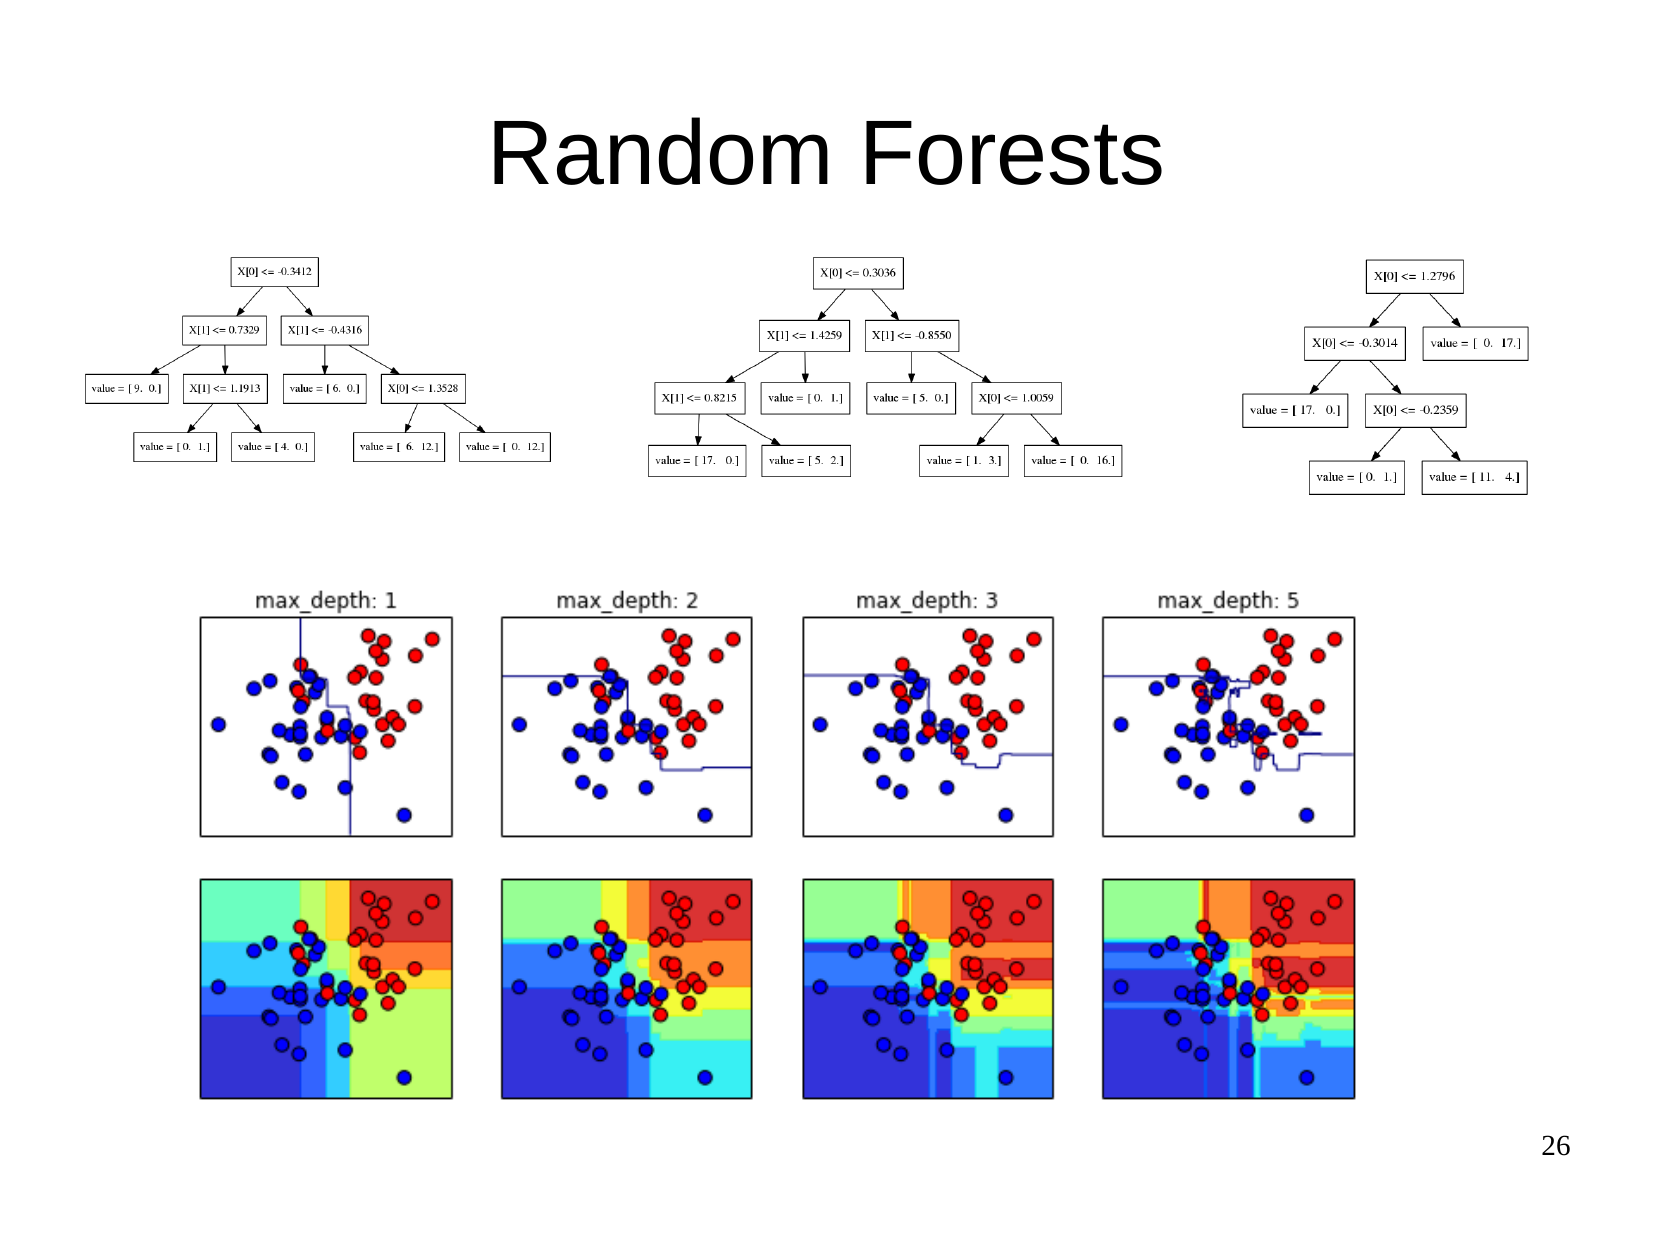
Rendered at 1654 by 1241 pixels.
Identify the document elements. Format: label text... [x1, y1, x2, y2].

title Random Forests [82, 49, 1571, 257]
picture [188, 579, 1366, 1111]
picture [82, 254, 553, 466]
picture [1239, 256, 1531, 498]
picture [645, 254, 1125, 481]
